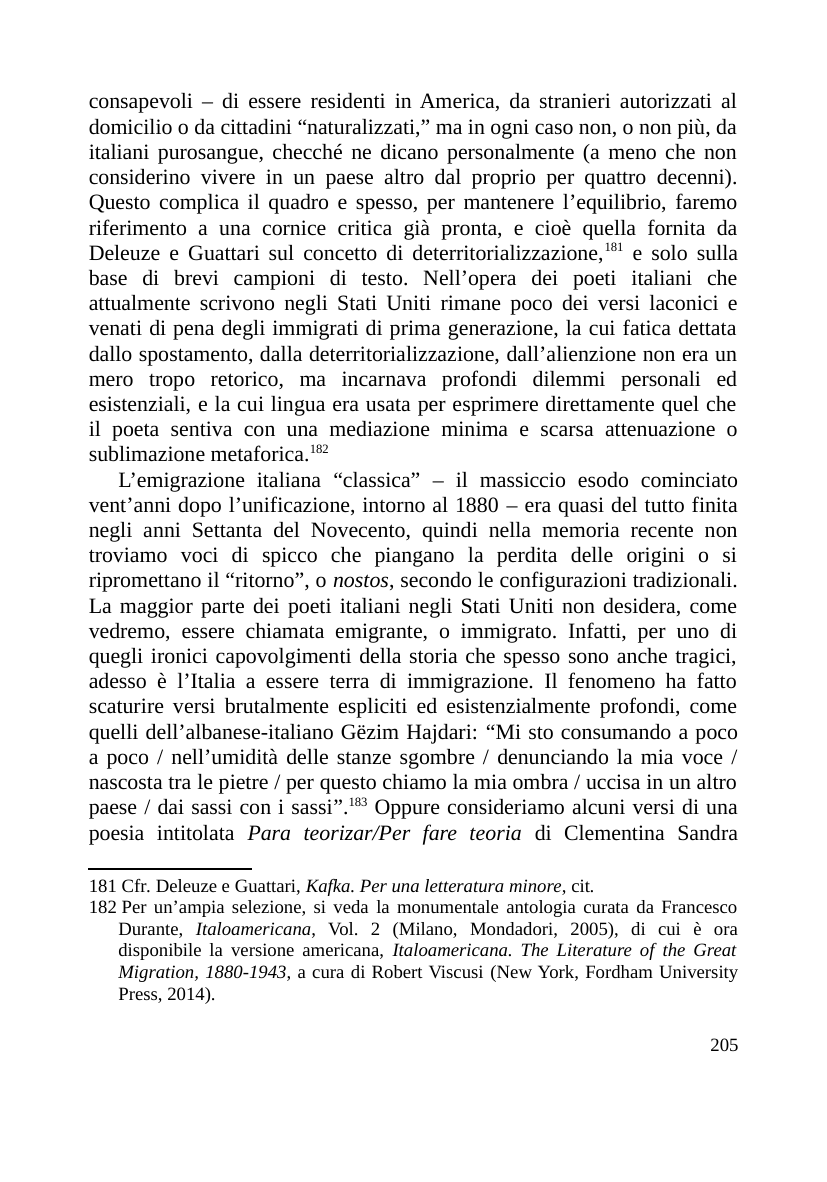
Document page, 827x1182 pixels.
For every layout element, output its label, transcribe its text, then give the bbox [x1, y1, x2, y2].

text consapevoli – di essere residenti in America, da stranieri autorizzati al domicilio o da cittadini “naturalizzati,” ma in ogni caso non, o non più, da italiani purosangue, checché ne dicano personalmente (a meno che non considerino vivere in un paese altro dal proprio per quattro decenni). Questo complica il quadro e spesso, per mantenere l’equilibrio, faremo riferimento a una cornice critica già pronta, e cioè quella fornita da Deleuze e Guattari sul concetto di deterritorializzazione, e solo sulla base di brevi campioni di testo. Nell’opera dei poeti italiani che attualmente scrivono negli Stati Uniti rimane poco dei versi laconici e venati di pena degli immigrati di prima generazione, la cui fatica dettata dallo spostamento, dalla deterritorializzazione, dall’alienzione non era un mero tropo retorico, ma incarnava profondi dilemmi personali ed esistenziali, e la cui lingua era usata per esprimere direttamente quel che il poeta sentiva con una mediazione minima e scarsa attenuazione o sublimazione metaforica. [88, 88, 738, 467]
text L’emigrazione italiana “classica” – il massiccio esodo cominciato vent’anni dopo l’unificazione, intorno al 1880 – era quasi del tutto finita negli anni Settanta del Novecento, quindi nella memoria recente non troviamo voci di spicco che piangano la perdita delle origini o si ripromettano il “ritorno”, o nostos, secondo le configurazioni tradizionali. La maggior parte dei poeti italiani negli Stati Uniti non desidera, come vedremo, essere chiamata emigrante, o immigrato. Infatti, per uno di quegli ironici capovolgimenti della storia che spesso sono anche tragici, adesso è l’Italia a essere terra di immigrazione. Il fenomeno ha fatto scaturire versi brutalmente espliciti ed esistenzialmente profondi, come quelli dell’albanese-italiano Gëzim Hajdari: “Mi sto consumando a poco a poco / nell’umidità delle stanze sgombre / denunciando la mia voce / nascosta tra le pietre / per questo chiamo la mia ombra / uccisa in un altro paese / dai sassi con i sassi”. Oppure consideriamo alcuni versi di una poesia intitolata Para teorizar/Per fare teoria di Clementina Sandra [88, 467, 738, 845]
text Per un’ampia selezione, si veda la monumentale antologia curata da Francesco Durante, Italoamericana, Vol. 2 (Milano, Mondadori, 2005), di cui è ora disponibile la versione americana, Italoamericana. The Literature of the Great Migration, 1880-1943, a cura di Robert Viscusi (New York, Fordham University Press, 2014). [88, 896, 738, 1004]
text Cfr. Deleuze e Guattari, Kafka. Per una letteratura minore, cit. [88, 875, 738, 896]
